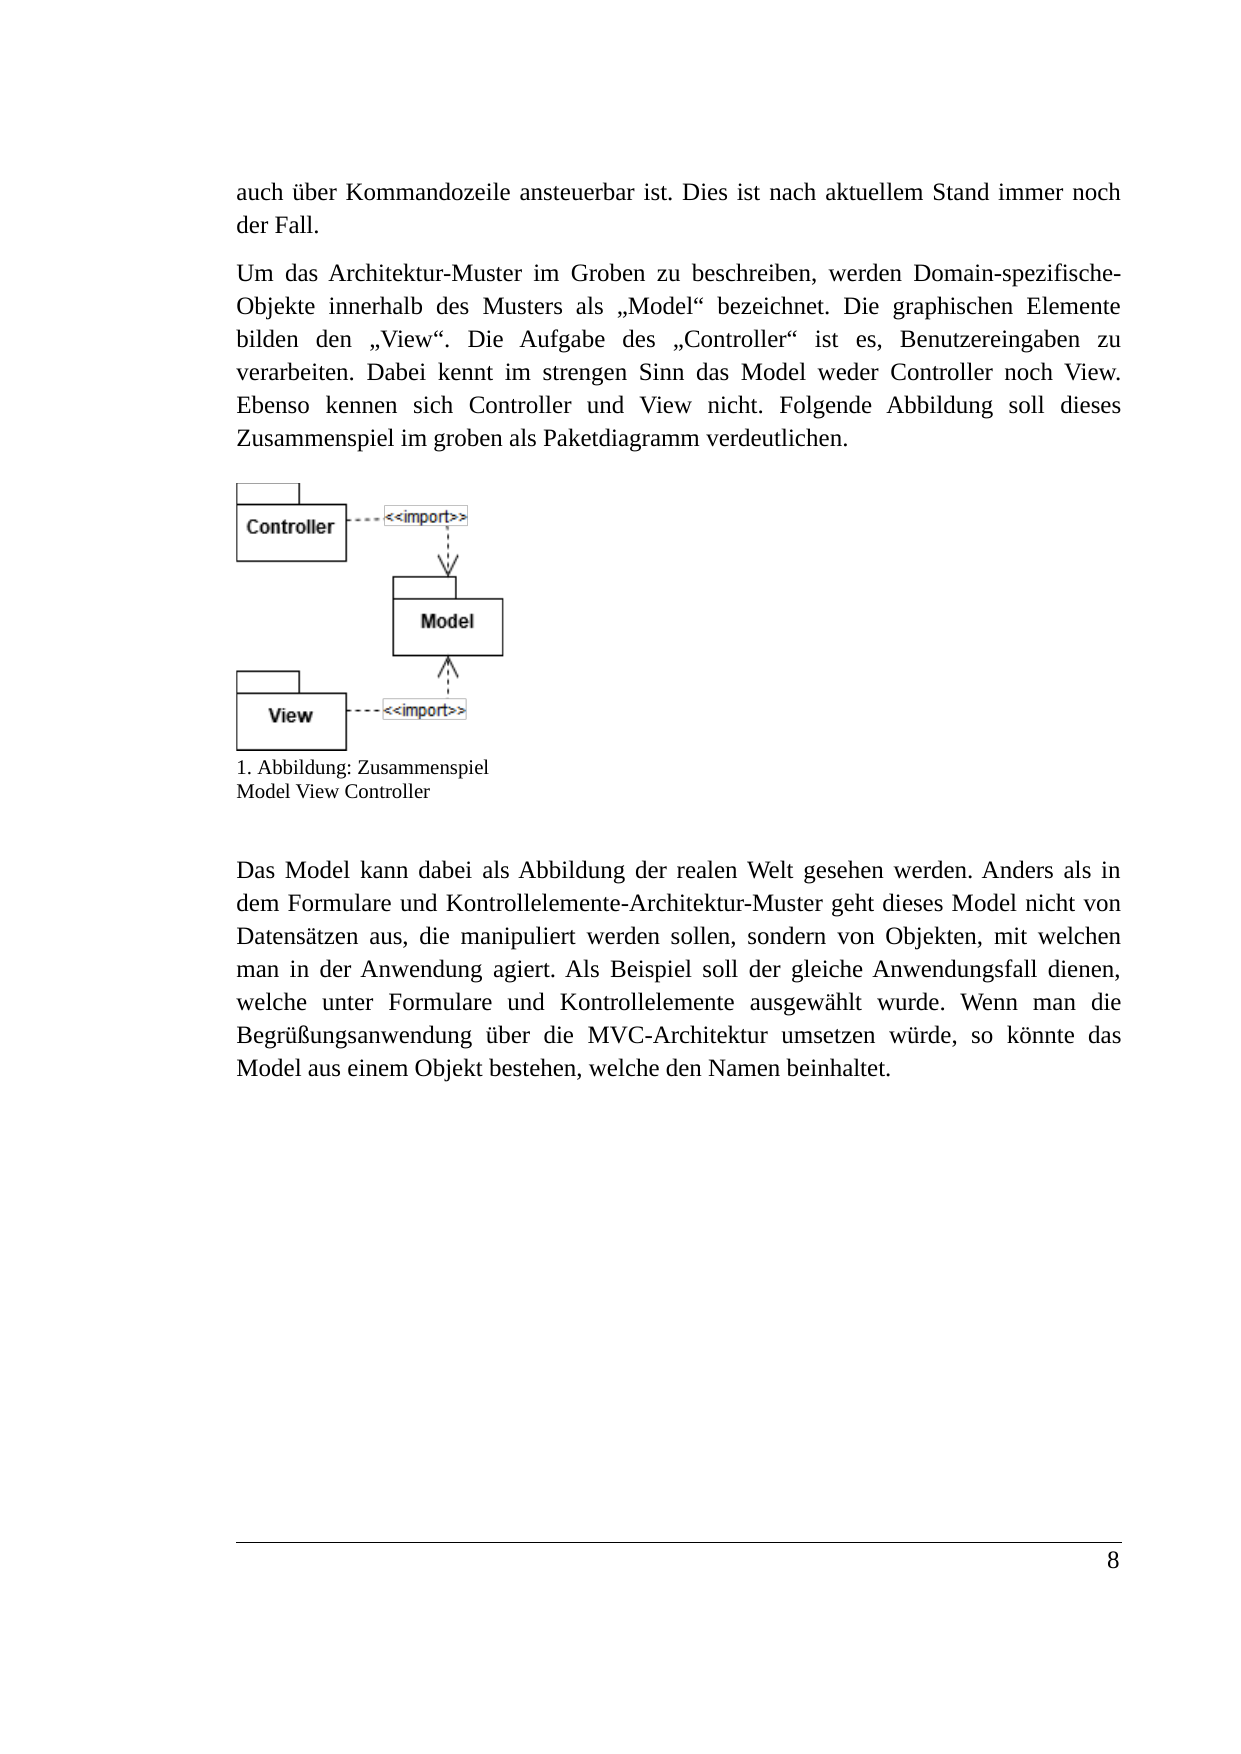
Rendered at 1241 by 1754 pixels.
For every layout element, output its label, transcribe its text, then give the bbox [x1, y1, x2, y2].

text 1. Abbildung: Zusammenspiel Model View Controller [236, 751, 503, 803]
text Das Model kann dabei als Abbildung der realen Welt gesehen werden. Anders als in dem Formulare und Kontrollelemente-Architektur-Muster geht dieses Model nicht von Datensätzen aus, die manipuliert werden sollen, sondern von Objekten, mit welchen man in der Anwendung agiert. Als Beispiel soll der gleiche Anwendungsfall dienen, welche unter Formulare und Kontrollelemente ausgewählt wurde. Wenn man die Begrüßungsanwendung über die MVC-Architektur umsetzen würde, so könnte das Model aus einem Objekt bestehen, welche den Namen beinhaltet. [236, 855, 1122, 1082]
text auch über Kommandozeile ansteuerbar ist. Dies ist nach aktuellem Stand immer noch der Fall. [236, 177, 1122, 239]
picture [236, 483, 504, 751]
text Um das Architektur-Muster im Groben zu beschreiben, werden Domain-spezifische-Objekte innerhalb des Musters als „Model“ bezeichnet. Die graphischen Elemente bilden den „View“. Die Aufgabe des „Controller“ ist es, Benutzereingaben zu verarbeiten. Dabei kennt im strengen Sinn das Model weder Controller noch View. Ebenso kennen sich Controller und View nicht. Folgende Abbildung soll dieses Zusammenspiel im groben als Paketdiagramm verdeutlichen. [236, 258, 1122, 452]
